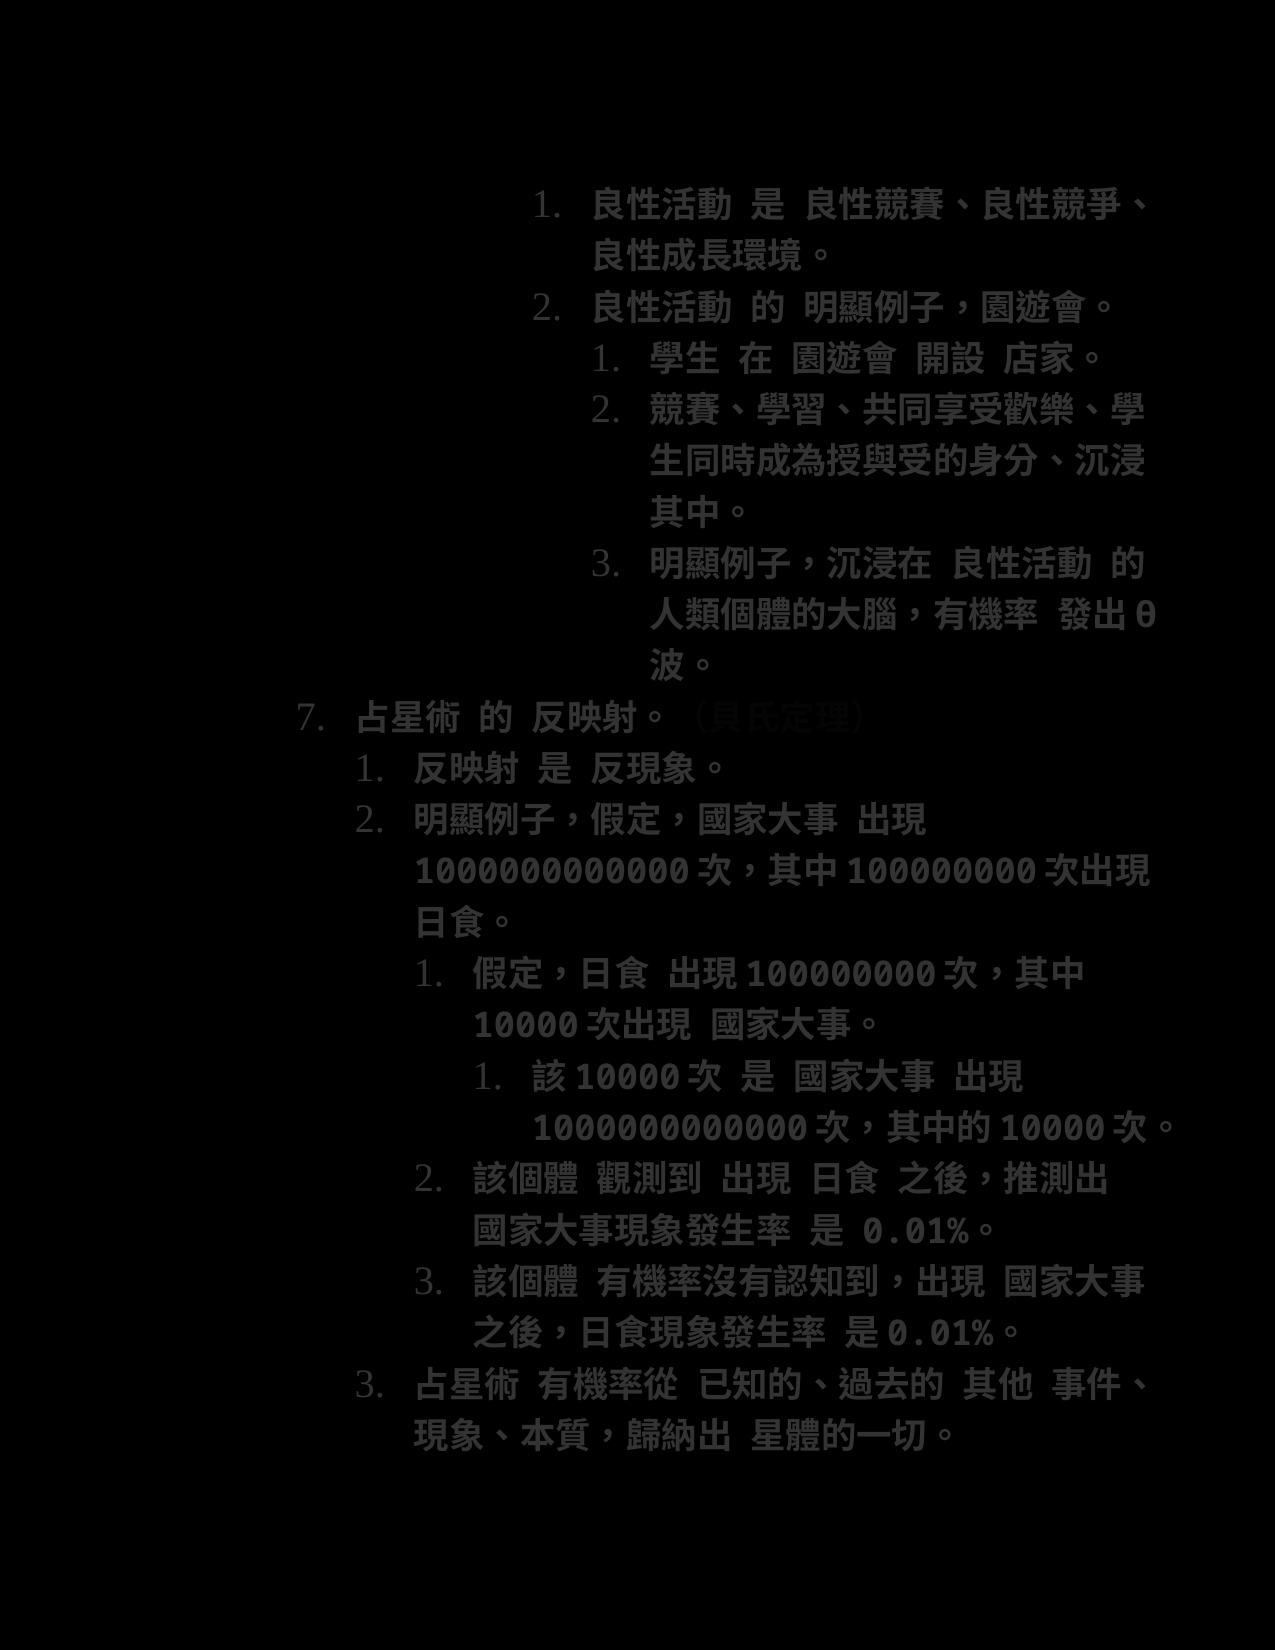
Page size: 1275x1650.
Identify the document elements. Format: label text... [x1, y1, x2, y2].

list 良性活動 的 明顯例子，園遊會。 [532, 279, 1157, 330]
list 明顯例子，沉浸在 良性活動 的人類個體的大腦，有機率 發出θ波。 [591, 535, 1157, 689]
list 該10000次 是 國家大事 出現1000000000000次，其中的10000次。 [472, 1048, 1157, 1151]
list 占星術 有機率從 已知的、過去的 其他 事件、現象、本質，歸納出 星體的一切。 [354, 1356, 1157, 1458]
list 競賽、學習、共同享受歡樂、學生同時成為授與受的身分、沉浸其中。 [591, 381, 1157, 535]
list 反映射 是 反現象。 [354, 740, 1157, 791]
list 良性活動 是 良性競賽、良性競爭、良性成長環境。 [532, 176, 1157, 279]
list 學生 在 園遊會 開設 店家。 [591, 330, 1157, 381]
list 假定，日食 出現100000000次，其中 10000次出現 國家大事。 [413, 945, 1157, 1048]
list 明顯例子，假定，國家大事 出現1000000000000次，其中100000000次出現 日食。 [354, 791, 1157, 945]
list 占星術 的 反映射。（貝氏定理） [295, 689, 1157, 740]
list 該個體 有機率沒有認知到，出現 國家大事 之後，日食現象發生率 是0.01%。 [413, 1253, 1157, 1356]
list 該個體 觀測到 出現 日食 之後，推測出 國家大事現象發生率 是 0.01%。 [413, 1151, 1157, 1253]
